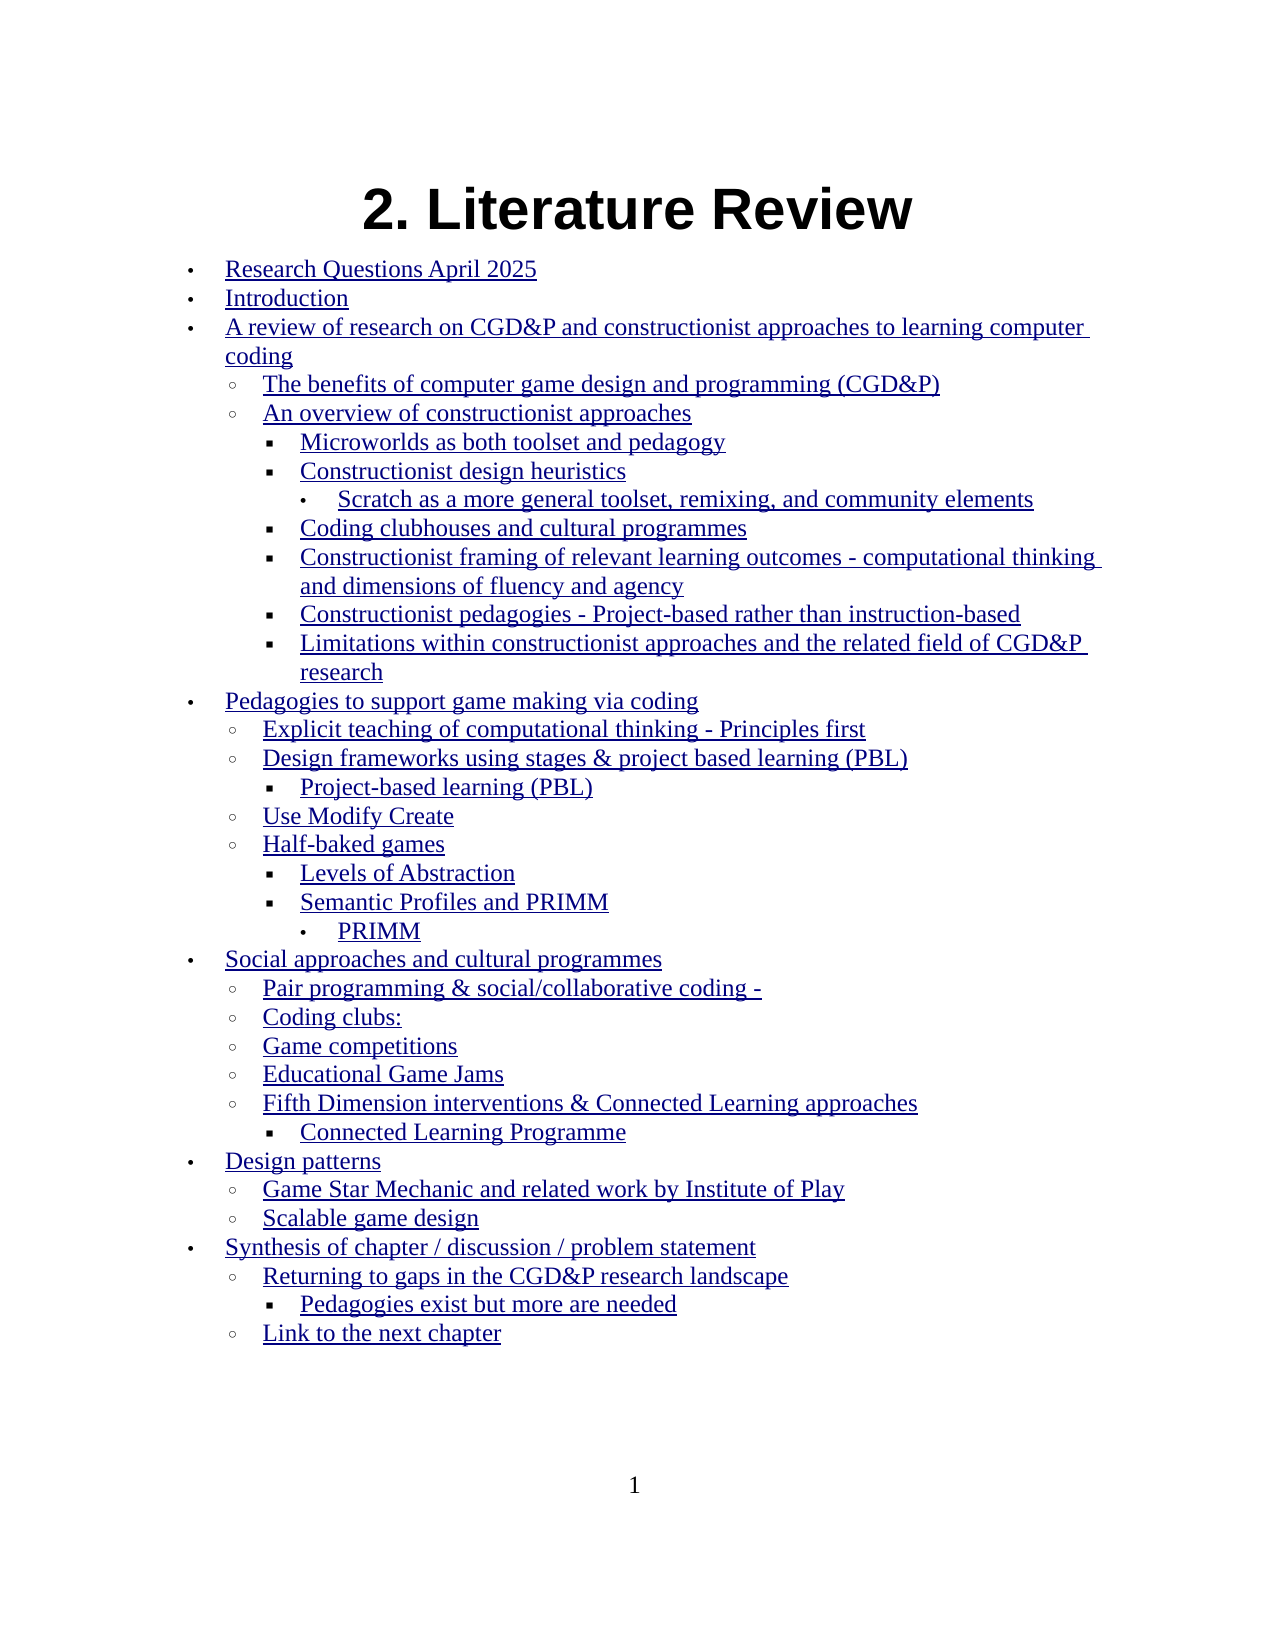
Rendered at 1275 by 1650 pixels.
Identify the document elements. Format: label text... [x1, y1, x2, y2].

list Project-based learning (PBL) [262, 772, 1125, 801]
list Fifth Dimension interventions & Connected Learning approaches [225, 1088, 1125, 1117]
list Explicit teaching of computational thinking - Principles first [225, 714, 1125, 743]
list Semantic Profiles and PRIMM [262, 887, 1125, 916]
list Microworlds as both toolset and pedagogy [262, 427, 1125, 456]
list Constructionist pedagogies - Project-based rather than instruction-based [262, 599, 1125, 628]
list Game Star Mechanic and related work by Institute of Play [225, 1174, 1125, 1203]
list Coding clubs: [225, 1002, 1125, 1031]
list Design patterns [187, 1146, 1125, 1174]
list Pedagogies exist but more are needed [262, 1289, 1125, 1318]
list Constructionist framing of relevant learning outcomes - computational thinking and dimensions of fluency and agency [262, 542, 1125, 599]
list The benefits of computer game design and programming (CGD&P) [225, 369, 1125, 398]
list An overview of constructionist approaches [225, 398, 1125, 427]
list Pedagogies to support game making via coding [187, 686, 1125, 714]
list Use Modify Create [225, 801, 1125, 829]
list Coding clubhouses and cultural programmes [262, 513, 1125, 542]
list Introduction [187, 283, 1125, 312]
list Returning to gaps in the CGD&P research landscape [225, 1261, 1125, 1289]
list A review of research on CGD&P and constructionist approaches to learning computer coding [187, 312, 1125, 369]
list Scalable game design [225, 1203, 1125, 1232]
list Link to the next chapter [225, 1318, 1125, 1347]
list Limitations within constructionist approaches and the related field of CGD&P research [262, 628, 1125, 686]
list Levels of Abstraction [262, 858, 1125, 887]
title 2. Literature Review [150, 175, 1125, 242]
list Game competitions [225, 1031, 1125, 1059]
list PRIMM [300, 916, 1125, 944]
list Pair programming & social/collaborative coding - [225, 973, 1125, 1002]
list Connected Learning Programme [262, 1117, 1125, 1146]
list Design frameworks using stages & project based learning (PBL) [225, 743, 1125, 772]
list Scratch as a more general toolset, remixing, and community elements [300, 484, 1125, 513]
list Educational Game Jams [225, 1059, 1125, 1088]
list Research Questions April 2025 [187, 254, 1125, 283]
list Half-baked games [225, 829, 1125, 858]
list Social approaches and cultural programmes [187, 944, 1125, 973]
list Synthesis of chapter / discussion / problem statement [187, 1232, 1125, 1261]
list Constructionist design heuristics [262, 456, 1125, 484]
